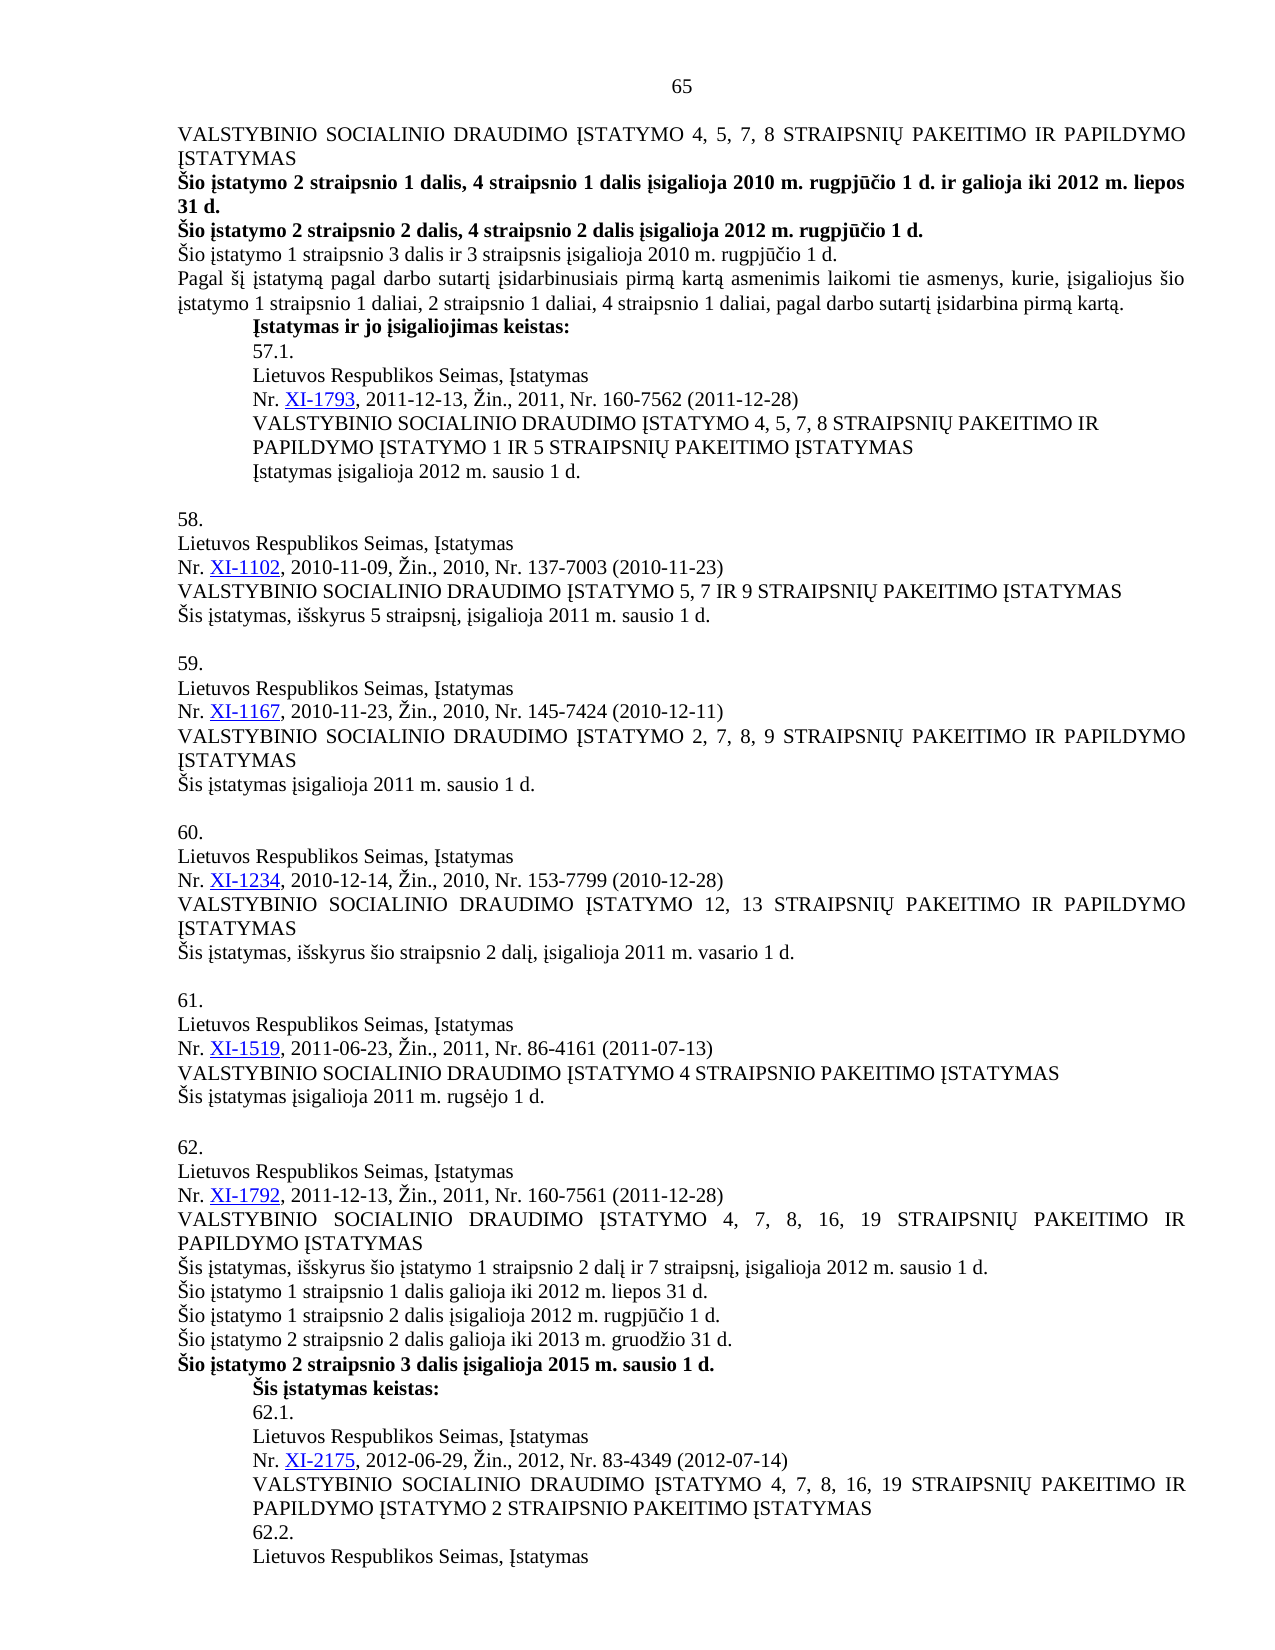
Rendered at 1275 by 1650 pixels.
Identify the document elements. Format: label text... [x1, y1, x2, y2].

text Pagal šį įstatymą pagal darbo sutartį įsidarbinusiais pirmą kartą asmenimis laikomi tie asmenys, kurie, įsigaliojus šio įstatymo 1 straipsnio 1 daliai, 2 straipsnio 1 daliai, 4 straipsnio 1 daliai, pagal darbo sutartį įsidarbina pirmą kartą. [177, 266, 1186, 314]
text Lietuvos Respublikos Seimas, Įstatymas [177, 844, 1186, 868]
text Šio įstatymo 2 straipsnio 1 dalis, 4 straipsnio 1 dalis įsigalioja 2010 m. rugpjūčio 1 d. ir galioja iki 2012 m. liepos 31 d. [177, 170, 1186, 218]
text Lietuvos Respublikos Seimas, Įstatymas [177, 1012, 1186, 1036]
text Įstatymas ir jo įsigaliojimas keistas: [177, 314, 1186, 338]
text Nr. XI-2175, 2012-06-29, Žin., 2012, Nr. 83-4349 (2012-07-14) [177, 1448, 1186, 1472]
text Lietuvos Respublikos Seimas, Įstatymas [177, 363, 1186, 387]
text VALSTYBINIO SOCIALINIO DRAUDIMO ĮSTATYMO 5, 7 IR 9 STRAIPSNIŲ PAKEITIMO ĮSTATYMAS [177, 579, 1186, 603]
text Šis įstatymas įsigalioja 2011 m. sausio 1 d. [177, 772, 1186, 796]
text VALSTYBINIO SOCIALINIO DRAUDIMO ĮSTATYMO 2, 7, 8, 9 STRAIPSNIŲ PAKEITIMO IR PAPILDYMO ĮSTATYMAS [177, 723, 1186, 772]
text VALSTYBINIO SOCIALINIO DRAUDIMO ĮSTATYMO 4, 5, 7, 8 STRAIPSNIŲ PAKEITIMO IR PAPILDYMO ĮSTATYMAS [177, 122, 1186, 170]
text 57.1. [177, 338, 1186, 363]
text Įstatymas įsigalioja 2012 m. sausio 1 d. [177, 459, 1186, 483]
text Šio įstatymo 1 straipsnio 1 dalis galioja iki 2012 m. liepos 31 d. [177, 1279, 1186, 1303]
text Lietuvos Respublikos Seimas, Įstatymas [177, 1424, 1186, 1448]
text Nr. XI-1793, 2011-12-13, Žin., 2011, Nr. 160-7562 (2011-12-28) [177, 387, 1186, 411]
text Šis įstatymas, išskyrus 5 straipsnį, įsigalioja 2011 m. sausio 1 d. [177, 603, 1186, 627]
text Šio įstatymo 2 straipsnio 3 dalis įsigalioja 2015 m. sausio 1 d. [177, 1351, 1186, 1376]
text 61. [177, 988, 1186, 1012]
text Lietuvos Respublikos Seimas, Įstatymas [177, 1159, 1186, 1183]
text VALSTYBINIO SOCIALINIO DRAUDIMO ĮSTATYMO 4, 7, 8, 16, 19 STRAIPSNIŲ PAKEITIMO IR PAPILDYMO ĮSTATYMAS [177, 1207, 1186, 1255]
text Nr. XI-1102, 2010-11-09, Žin., 2010, Nr. 137-7003 (2010-11-23) [177, 555, 1186, 579]
text Nr. XI-1792, 2011-12-13, Žin., 2011, Nr. 160-7561 (2011-12-28) [177, 1183, 1186, 1207]
text Nr. XI-1519, 2011-06-23, Žin., 2011, Nr. 86-4161 (2011-07-13) [177, 1036, 1186, 1060]
text Šio įstatymo 1 straipsnio 2 dalis įsigalioja 2012 m. rugpjūčio 1 d. [177, 1303, 1186, 1327]
text VALSTYBINIO SOCIALINIO DRAUDIMO ĮSTATYMO 4, 5, 7, 8 STRAIPSNIŲ PAKEITIMO IR PAPILDYMO ĮSTATYMO 1 IR 5 STRAIPSNIŲ PAKEITIMO ĮSTATYMAS [252, 411, 1186, 459]
text Šio įstatymo 1 straipsnio 3 dalis ir 3 straipsnis įsigalioja 2010 m. rugpjūčio 1 d. [177, 242, 1186, 266]
text 60. [177, 820, 1186, 844]
text 62.1. [177, 1399, 1186, 1424]
text Lietuvos Respublikos Seimas, Įstatymas [177, 531, 1186, 555]
text Šis įstatymas keistas: [177, 1376, 1186, 1399]
text Nr. XI-1167, 2010-11-23, Žin., 2010, Nr. 145-7424 (2010-12-11) [177, 699, 1186, 723]
text Šis įstatymas, išskyrus šio straipsnio 2 dalį, įsigalioja 2011 m. vasario 1 d. [177, 940, 1186, 964]
text Šio įstatymo 2 straipsnio 2 dalis, 4 straipsnio 2 dalis įsigalioja 2012 m. rugpjūčio 1 d. [177, 218, 1186, 242]
text 59. [177, 651, 1186, 675]
text 58. [177, 507, 1186, 531]
text Šis įstatymas įsigalioja 2011 m. rugsėjo 1 d. [177, 1084, 1186, 1108]
text Šis įstatymas, išskyrus šio įstatymo 1 straipsnio 2 dalį ir 7 straipsnį, įsigalioja 2012 m. sausio 1 d. [177, 1255, 1186, 1279]
text 62.2. [177, 1520, 1186, 1544]
text Lietuvos Respublikos Seimas, Įstatymas [177, 675, 1186, 699]
text 62. [177, 1135, 1186, 1159]
text Lietuvos Respublikos Seimas, Įstatymas [177, 1544, 1186, 1568]
text Nr. XI-1234, 2010-12-14, Žin., 2010, Nr. 153-7799 (2010-12-28) [177, 868, 1186, 892]
text Šio įstatymo 2 straipsnio 2 dalis galioja iki 2013 m. gruodžio 31 d. [177, 1327, 1186, 1351]
text VALSTYBINIO SOCIALINIO DRAUDIMO ĮSTATYMO 4, 7, 8, 16, 19 STRAIPSNIŲ PAKEITIMO IR PAPILDYMO ĮSTATYMO 2 STRAIPSNIO PAKEITIMO ĮSTATYMAS [252, 1472, 1186, 1520]
text VALSTYBINIO SOCIALINIO DRAUDIMO ĮSTATYMO 4 STRAIPSNIO PAKEITIMO ĮSTATYMAS [177, 1060, 1186, 1084]
text VALSTYBINIO SOCIALINIO DRAUDIMO ĮSTATYMO 12, 13 STRAIPSNIŲ PAKEITIMO IR PAPILDYMO ĮSTATYMAS [177, 892, 1186, 940]
